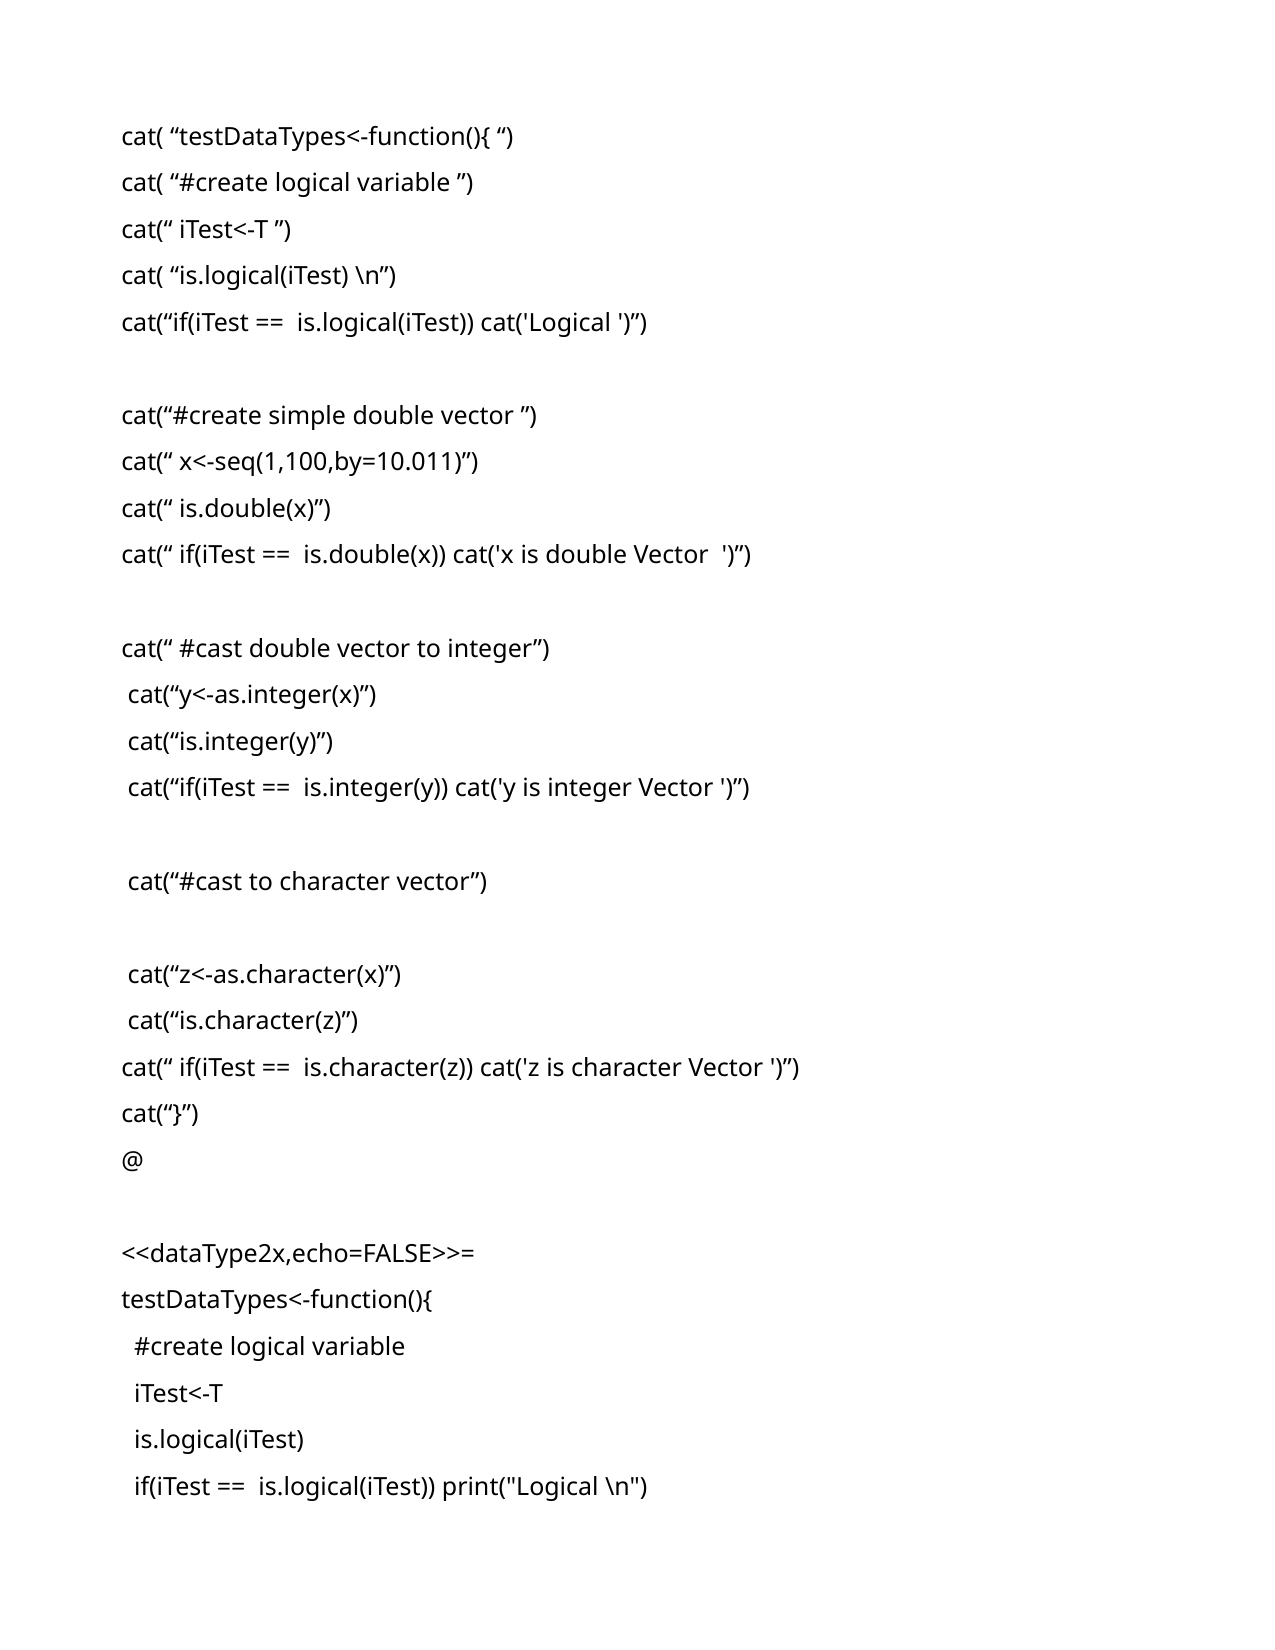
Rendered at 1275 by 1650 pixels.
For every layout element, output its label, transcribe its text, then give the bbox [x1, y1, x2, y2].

text cat(“is.integer(y)”) [121, 723, 1158, 757]
text cat(“y<-as.integer(x)”) [121, 677, 1158, 711]
text iTest<-T [121, 1375, 1158, 1409]
text cat( “#create logical variable ”) [121, 165, 1158, 199]
text is.logical(iTest) [121, 1422, 1158, 1456]
text cat(“#cast to character vector”) [121, 863, 1158, 897]
text cat(“ is.double(x)”) [121, 491, 1158, 525]
text <<dataType2x,echo=FALSE>>= [121, 1236, 1158, 1270]
text cat(“if(iTest == is.integer(y)) cat('y is integer Vector ')”) [121, 770, 1158, 804]
text cat(“ if(iTest == is.double(x)) cat('x is double Vector ')”) [121, 537, 1158, 571]
text cat(“ if(iTest == is.character(z)) cat('z is character Vector ')”) [121, 1049, 1158, 1083]
text cat(“ x<-seq(1,100,by=10.011)”) [121, 444, 1158, 478]
text cat( “is.logical(iTest) \n”) [121, 258, 1158, 292]
text cat(“}”) [121, 1096, 1158, 1130]
text cat(“is.character(z)”) [121, 1003, 1158, 1037]
text cat( “testDataTypes<-function(){ “) [121, 118, 1158, 152]
text cat(“ iTest<-T ”) [121, 211, 1158, 245]
text #create logical variable [121, 1329, 1158, 1363]
text testDataTypes<-function(){ [121, 1282, 1158, 1316]
text cat(“ #cast double vector to integer”) [121, 630, 1158, 664]
text cat(“z<-as.character(x)”) [121, 956, 1158, 990]
text cat(“if(iTest == is.logical(iTest)) cat('Logical ')”) [121, 304, 1158, 338]
text if(iTest == is.logical(iTest)) print("Logical \n") [121, 1468, 1158, 1502]
text @ [121, 1142, 1158, 1177]
text cat(“#create simple double vector ”) [121, 397, 1158, 432]
